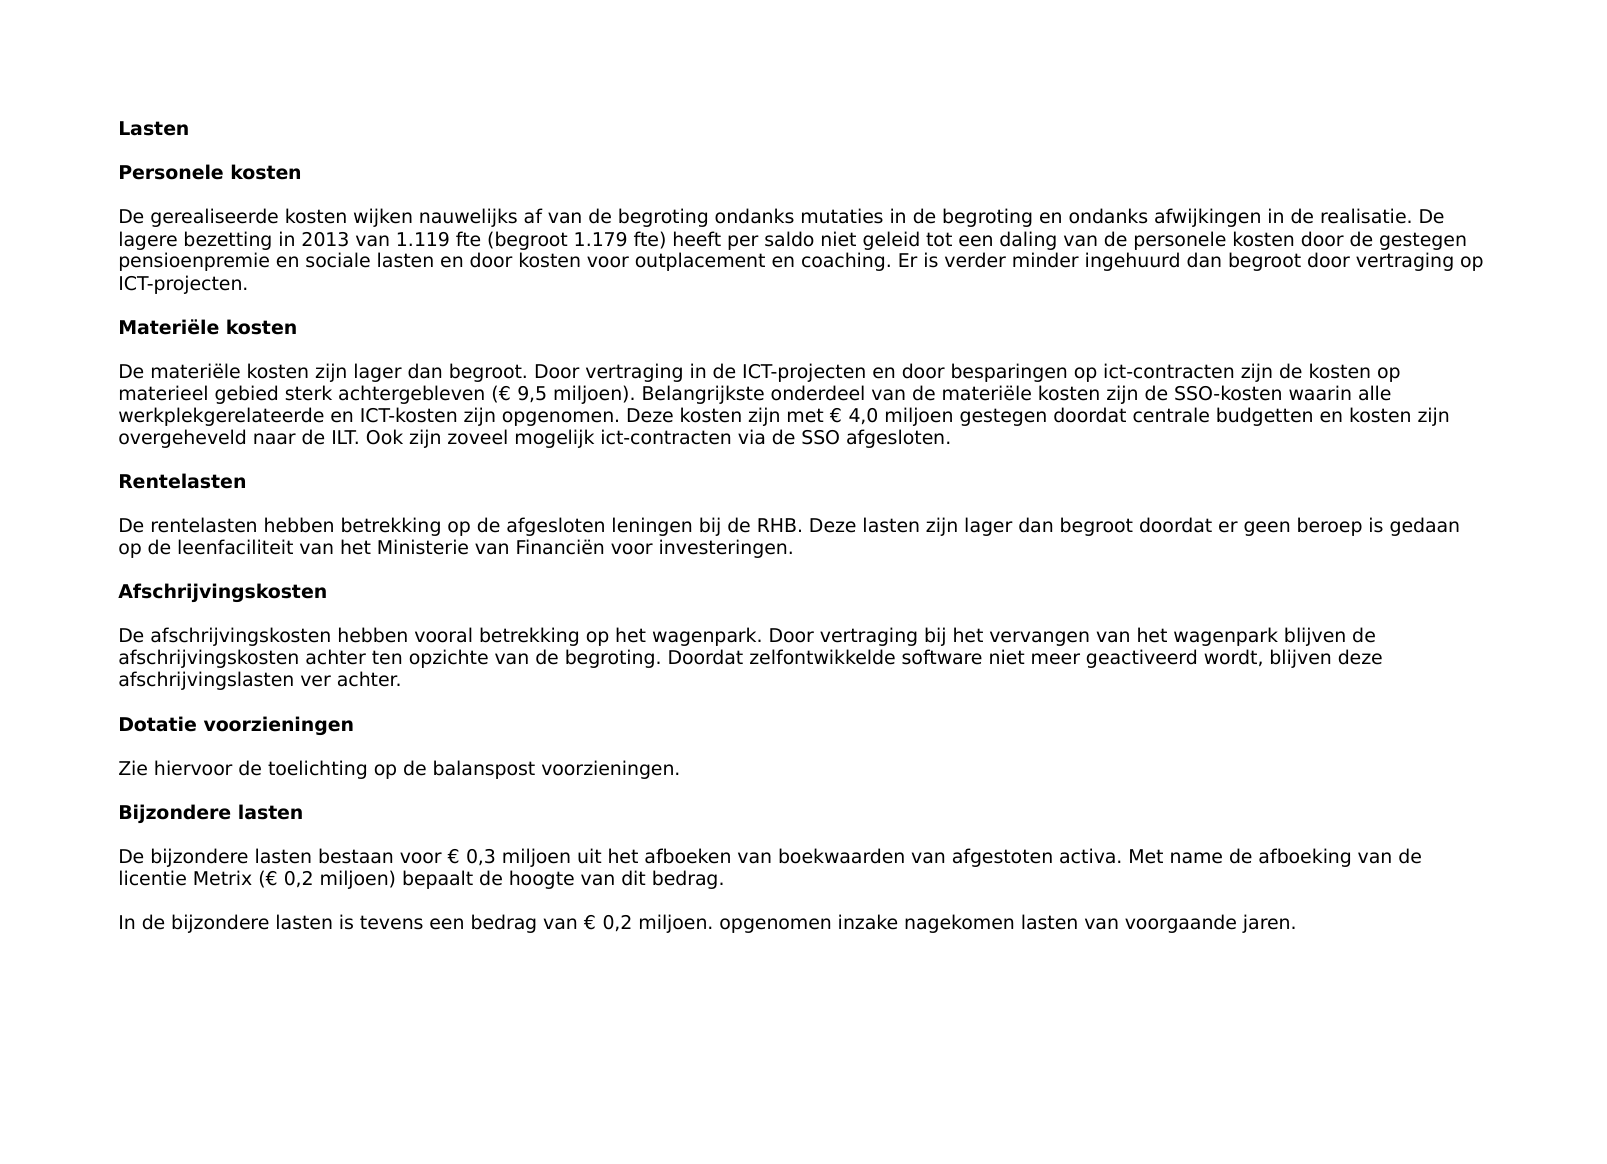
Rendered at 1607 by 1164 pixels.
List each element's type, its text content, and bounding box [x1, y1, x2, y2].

text De materiële kosten zijn lager dan begroot. Door vertraging in de ICT-projecten en door besparingen op ict-contracten zijn de kosten op materieel gebied sterk achtergebleven (€ 9,5 miljoen). Belangrijkste onderdeel van de materiële kosten zijn de SSO-kosten waarin alle werkplekgerelateerde en ICT-kosten zijn opgenomen. Deze kosten zijn met € 4,0 miljoen gestegen doordat centrale budgetten en kosten zijn overgeheveld naar de ILT. Ook zijn zoveel mogelijk ict-contracten via de SSO afgesloten. [118, 361, 1488, 449]
text De afschrijvingskosten hebben vooral betrekking op het wagenpark. Door vertraging bij het vervangen van het wagenpark blijven de afschrijvingskosten achter ten opzichte van de begroting. Doordat zelfontwikkelde software niet meer geactiveerd wordt, blijven deze afschrijvingslasten ver achter. [118, 625, 1488, 691]
subtitle Materiële kosten [118, 317, 1488, 338]
subtitle Dotatie voorzieningen [118, 713, 1488, 735]
subtitle Personele kosten [118, 162, 1488, 184]
subtitle Afschrijvingskosten [118, 581, 1488, 603]
text De gerealiseerde kosten wijken nauwelijks af van de begroting ondanks mutaties in de begroting en ondanks afwijkingen in de realisatie. De lagere bezetting in 2013 van 1.119 fte (begroot 1.179 fte) heeft per saldo niet geleid tot een daling van de personele kosten door de gestegen pensioenpremie en sociale lasten en door kosten voor outplacement en coaching. Er is verder minder ingehuurd dan begroot door vertraging op ICT-projecten. [118, 206, 1488, 294]
text In de bijzondere lasten is tevens een bedrag van € 0,2 miljoen. opgenomen inzake nagekomen lasten van voorgaande jaren. [118, 912, 1488, 934]
subtitle Lasten [118, 118, 1488, 140]
subtitle Bijzondere lasten [118, 802, 1488, 824]
text De bijzondere lasten bestaan voor € 0,3 miljoen uit het afboeken van boekwaarden van afgestoten activa. Met name de afboeking van de licentie Metrix (€ 0,2 miljoen) bepaalt de hoogte van dit bedrag. [118, 846, 1488, 890]
text De rentelasten hebben betrekking op de afgesloten leningen bij de RHB. Deze lasten zijn lager dan begroot doordat er geen beroep is gedaan op de leenfaciliteit van het Ministerie van Financiën voor investeringen. [118, 515, 1488, 559]
subtitle Rentelasten [118, 471, 1488, 493]
text Zie hiervoor de toelichting op de balanspost voorzieningen. [118, 758, 1488, 779]
